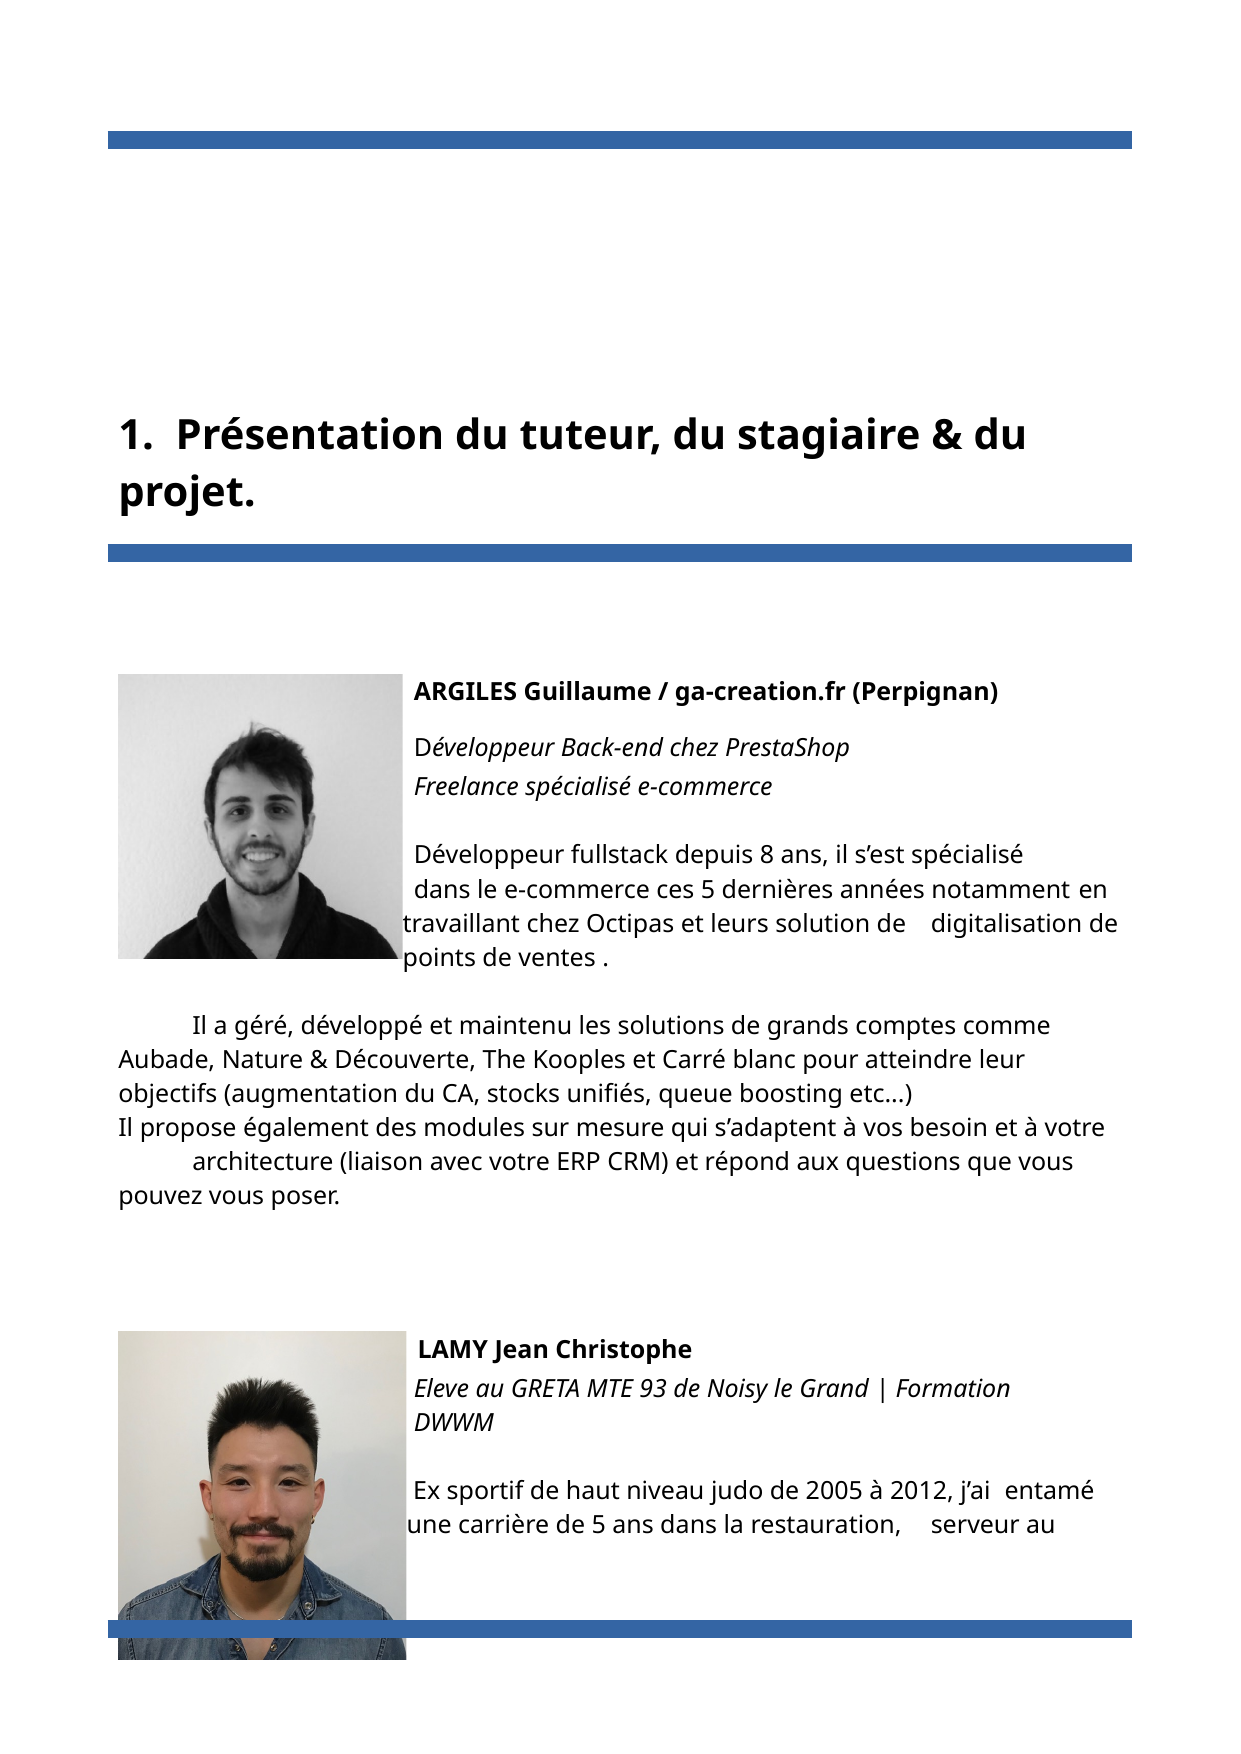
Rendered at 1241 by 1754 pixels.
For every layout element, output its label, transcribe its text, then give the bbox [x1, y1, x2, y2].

picture [118, 674, 403, 959]
text LAMY Jean Christophe [118, 1314, 1122, 1371]
text Ex sportif de haut niveau judo de 2005 à 2012, j’ai entamé une carrière de 5 ans dans la restauration, serveur au [407, 1473, 1122, 1541]
text Freelance spécialisé e-commerce [403, 769, 1122, 803]
text Développeur fullstack depuis 8 ans, il s’est spécialisé dans le e-commerce ces 5 dernières années notamment en travaillant chez Octipas et leurs solution de digitalisation de points de ventes . [118, 837, 1122, 973]
picture [118, 1638, 407, 1660]
picture [118, 1331, 407, 1620]
text Eleve au GRETA MTE 93 de Noisy le Grand | Formation DWWM [407, 1371, 1122, 1439]
text Il a géré, développé et maintenu les solutions de grands comptes comme Aubade, Nature & Découverte, The Kooples et Carré blanc pour atteindre leur objectifs (augmentation du CA, stocks unifiés, queue boosting etc...) [118, 1007, 1122, 1110]
text ARGILES Guillaume / ga-creation.fr (Perpignan) [118, 656, 1122, 712]
text Développeur Back-end chez PrestaShop [403, 712, 1122, 769]
subtitle 1. Présentation du tuteur, du stagiaire & du projet. [118, 404, 1122, 518]
text Il propose également des modules sur mesure qui s’adaptent à vos besoin et à votre architecture (liaison avec votre ERP CRM) et répond aux questions que vous pouvez vous poser. [118, 1110, 1122, 1212]
